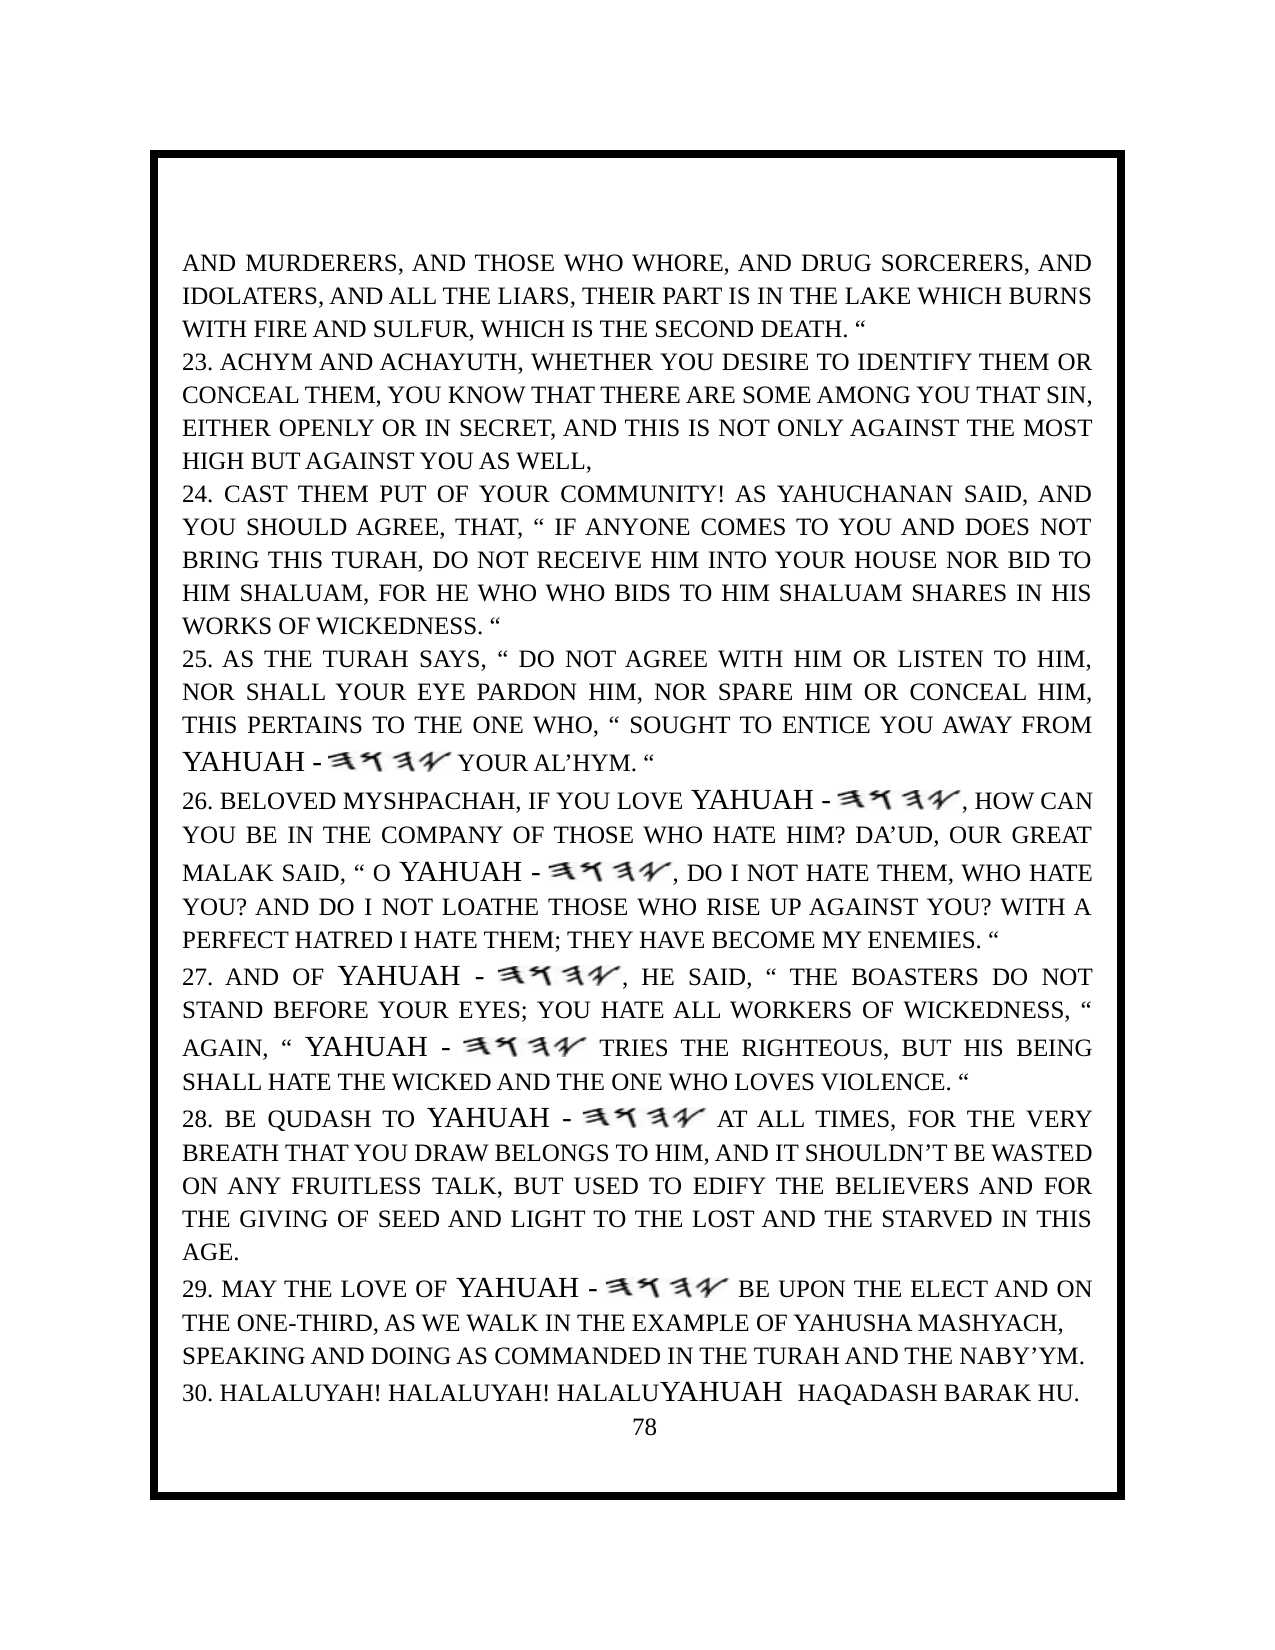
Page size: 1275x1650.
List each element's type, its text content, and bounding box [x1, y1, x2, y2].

text SPEAKING AND DOING AS COMMANDED IN THE TURAH AND THE NABY’YM. [182, 1341, 1093, 1370]
text 23. ACHYM AND ACHAYUTH, WHETHER YOU DESIRE TO IDENTIFY THEM OR CONCEAL THEM, YOU KNOW THAT THERE ARE SOME AMONG YOU THAT SIN, EITHER OPENLY OR IN SECRET, AND THIS IS NOT ONLY AGAINST THE MOST HIGH BUT AGAINST YOU AS WELL, [182, 347, 1093, 475]
text 27. AND OF YAHUAH - , HE SAID, “ THE BOASTERS DO NOT STAND BEFORE YOUR EYES; YOU HATE ALL WORKERS OF WICKEDNESS, “ AGAIN, “ YAHUAH - TRIES THE RIGHTEOUS, BUT HIS BEING SHALL HATE THE WICKED AND THE ONE WHO LOVES VIOLENCE. “ [182, 958, 1093, 1096]
text AND MURDERERS, AND THOSE WHO WHORE, AND DRUG SORCERERS, AND IDOLATERS, AND ALL THE LIARS, THEIR PART IS IN THE LAKE WHICH BURNS WITH FIRE AND SULFUR, WHICH IS THE SECOND DEATH. “ [182, 248, 1093, 343]
text 28. BE QUDASH TO YAHUAH - AT ALL TIMES, FOR THE VERY BREATH THAT YOU DRAW BELONGS TO HIM, AND IT SHOULDN’T BE WASTED ON ANY FRUITLESS TALK, BUT USED TO EDIFY THE BELIEVERS AND FOR THE GIVING OF SEED AND LIGHT TO THE LOST AND THE STARVED IN THIS AGE. [182, 1100, 1093, 1266]
text 26. BELOVED MYSHPACHAH, IF YOU LOVE YAHUAH - , HOW CAN YOU BE IN THE COMPANY OF THOSE WHO HATE HIM? DA’UD, OUR GREAT MALAK SAID, “ O YAHUAH - , DO I NOT HATE THEM, WHO HATE YOU? AND DO I NOT LOATHE THOSE WHO RISE UP AGAINST YOU? WITH A PERFECT HATRED I HATE THEM; THEY HAVE BECOME MY ENEMIES. “ [182, 782, 1093, 953]
text 78 [182, 1412, 1093, 1441]
text 30. HALALUYAH! HALALUYAH! HALALUYAHUAH HAQADASH BARAK HU. [182, 1374, 1093, 1407]
text 29. MAY THE LOVE OF YAHUAH - BE UPON THE ELECT AND ON THE ONE-THIRD, AS WE WALK IN THE EXAMPLE OF YAHUSHA MASHYACH, [182, 1270, 1093, 1337]
text 24. CAST THEM PUT OF YOUR COMMUNITY! AS YAHUCHANAN SAID, AND YOU SHOULD AGREE, THAT, “ IF ANYONE COMES TO YOU AND DOES NOT BRING THIS TURAH, DO NOT RECEIVE HIM INTO YOUR HOUSE NOR BID TO HIM SHALUAM, FOR HE WHO WHO BIDS TO HIM SHALUAM SHARES IN HIS WORKS OF WICKEDNESS. “ [182, 479, 1093, 640]
text 25. AS THE TURAH SAYS, “ DO NOT AGREE WITH HIM OR LISTEN TO HIM, NOR SHALL YOUR EYE PARDON HIM, NOR SPARE HIM OR CONCEAL HIM, THIS PERTAINS TO THE ONE WHO, “ SOUGHT TO ENTICE YOU AWAY FROM YAHUAH - YOUR AL’HYM. “ [182, 644, 1093, 777]
